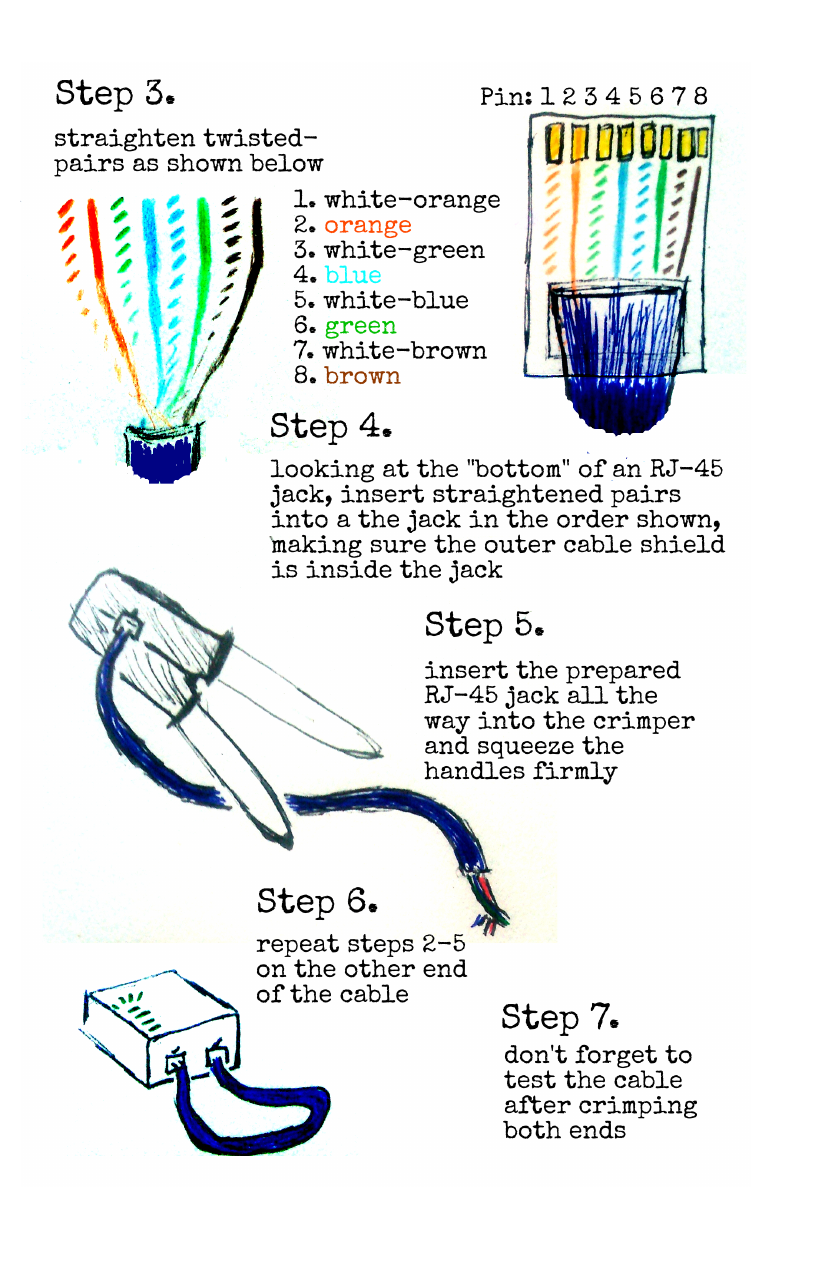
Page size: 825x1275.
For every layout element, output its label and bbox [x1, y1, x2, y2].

picture [20, 62, 752, 1187]
